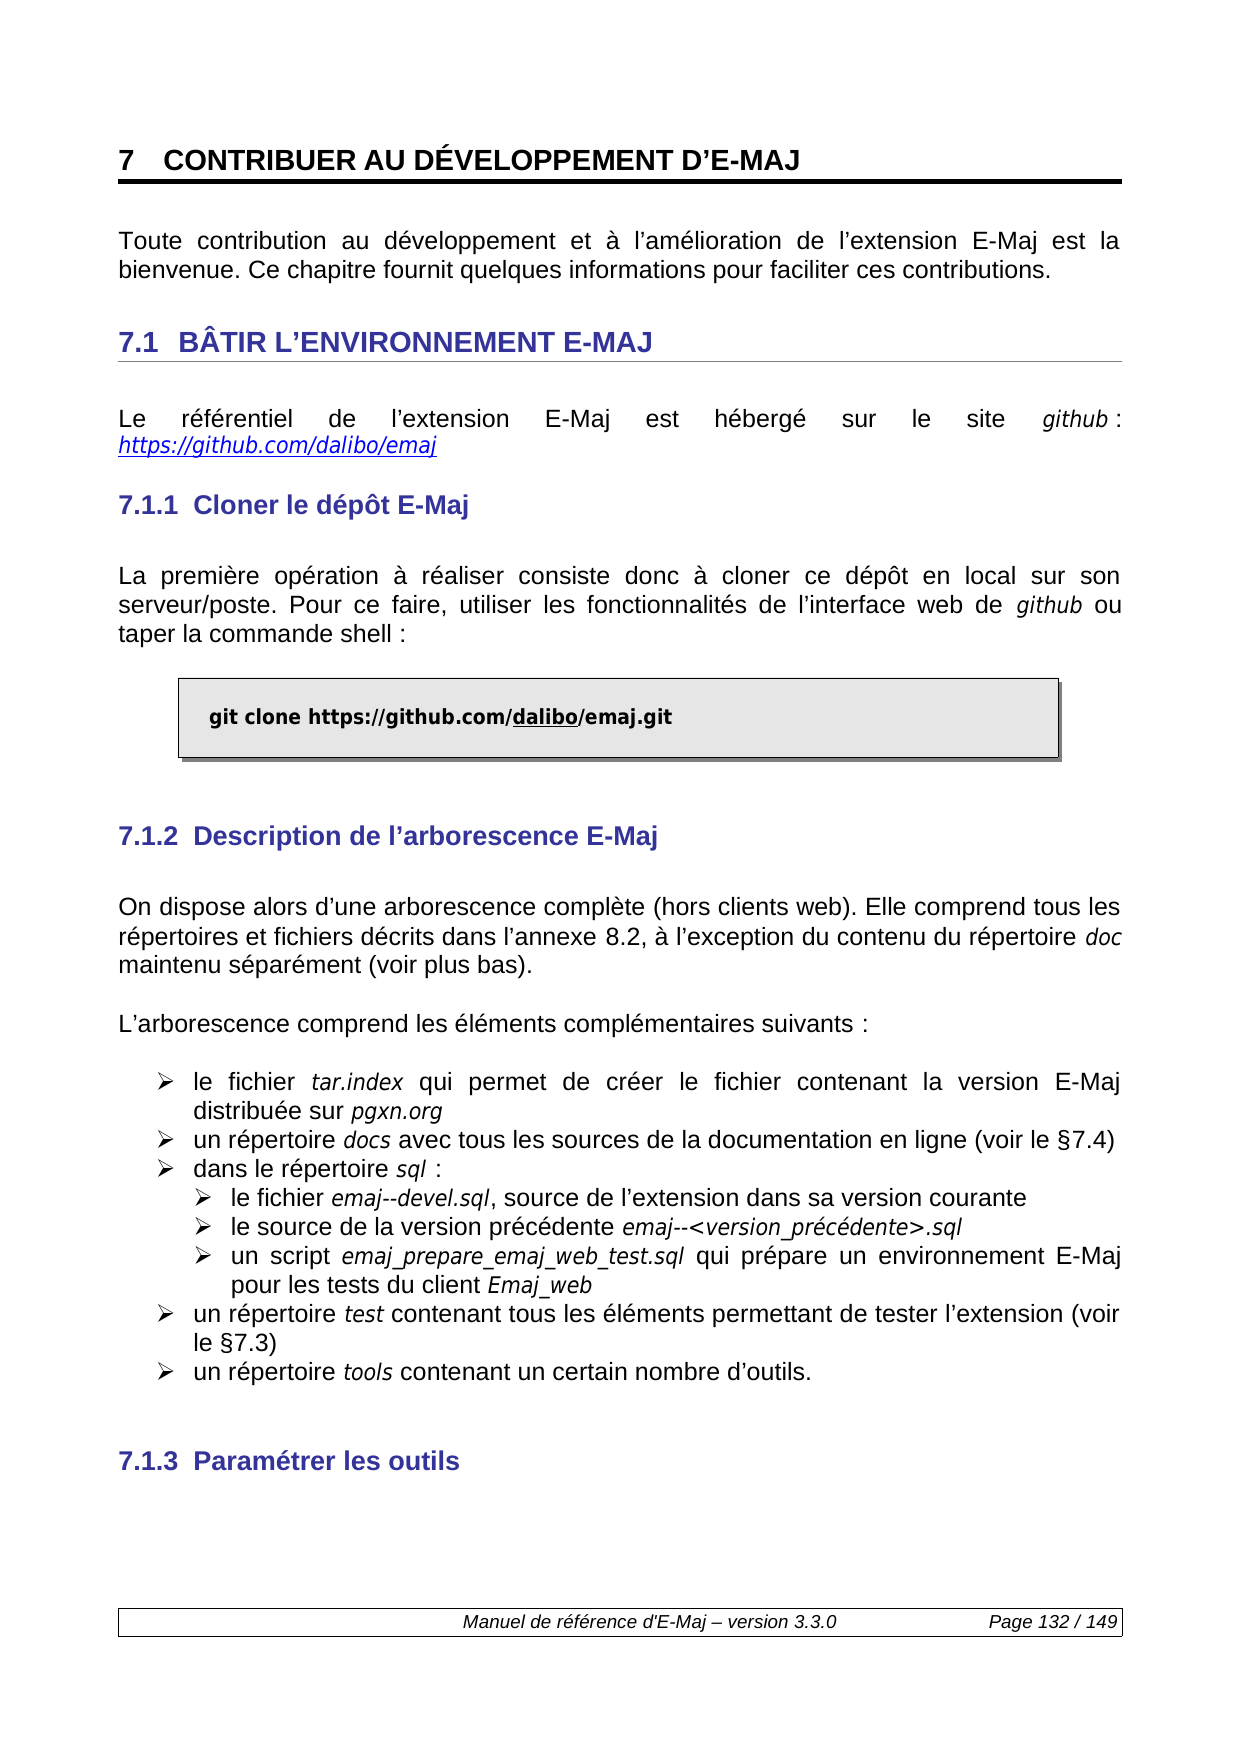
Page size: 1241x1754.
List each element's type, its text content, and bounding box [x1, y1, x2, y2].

subtitle Bâtir l’environnement E-Maj [118, 325, 1122, 361]
text git clone https://github.com/dalibo/emaj.git [179, 702, 1058, 726]
subtitle Description de l’arborescence E-Maj [118, 820, 1122, 851]
list un répertoire test contenant tous les éléments permettant de tester l’extension (voir le §7.3) [156, 1299, 1122, 1357]
text Toute contribution au développement et à l’amélioration de l’extension E-Maj est la bienvenue. Ce chapitre fournit quelques informations pour faciliter ces contributions. [118, 226, 1122, 284]
list un script emaj_prepare_emaj_web_test.sql qui prépare un environnement E-Maj pour les tests du client Emaj_web [193, 1241, 1122, 1299]
list le fichier emaj--devel.sql, source de l’extension dans sa version courante [193, 1183, 1122, 1212]
list un répertoire tools contenant un certain nombre d’outils. [156, 1357, 1122, 1386]
list un répertoire docs avec tous les sources de la documentation en ligne (voir le §7.4) [156, 1125, 1122, 1154]
text La première opération à réaliser consiste donc à cloner ce dépôt en local sur son serveur/poste. Pour ce faire, utiliser les fonctionnalités de l’interface web de github ou taper la commande shell : [118, 561, 1122, 648]
subtitle Contribuer au développement d’E-Maj [118, 143, 1122, 179]
subtitle Cloner le dépôt E-Maj [118, 488, 1122, 519]
text On dispose alors d’une arborescence complète (hors clients web). Elle comprend tous les répertoires et fichiers décrits dans l’annexe 8.2, à l’exception du contenu du répertoire doc maintenu séparément (voir plus bas). [118, 892, 1122, 979]
text L’arborescence comprend les éléments complémentaires suivants : [118, 1008, 1122, 1038]
list dans le répertoire sql : [156, 1154, 1122, 1183]
text Le référentiel de l’extension E-Maj est hébergé sur le site github : https://github.com/dalibo/emaj [118, 403, 1122, 459]
list le source de la version précédente emaj--<version_précédente>.sql [193, 1212, 1122, 1241]
subtitle Paramétrer les outils [118, 1444, 1122, 1476]
list le fichier tar.index qui permet de créer le fichier contenant la version E-Maj distribuée sur pgxn.org [156, 1067, 1122, 1125]
